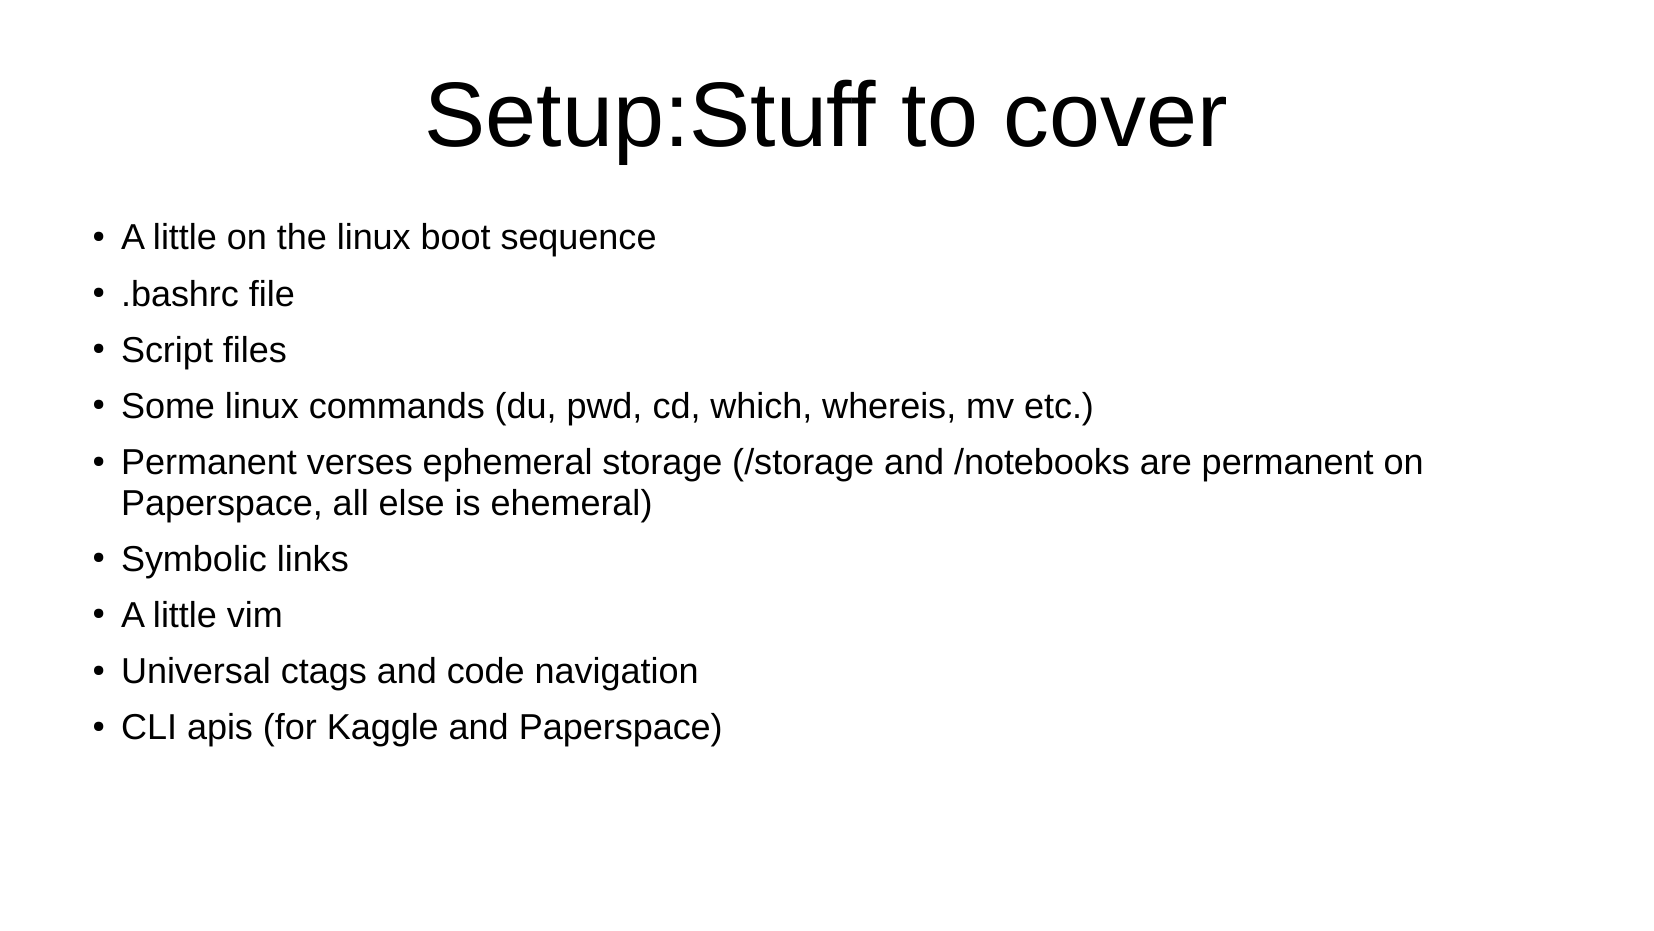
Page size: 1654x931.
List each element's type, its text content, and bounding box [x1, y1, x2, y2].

list A little on the linux boot sequence .bashrc file Script files Some linux commands (du, pwd, cd, which, whereis, mv etc.) Permanent verses ephemeral storage (/storage and /notebooks are permanent on Paperspace, all else is ehemeral) Symbolic links A little vim Universal ctags and code navigation CLI apis (for Kaggle and Paperspace) [82, 217, 1562, 757]
title Setup:Stuff to cover [82, 37, 1571, 193]
